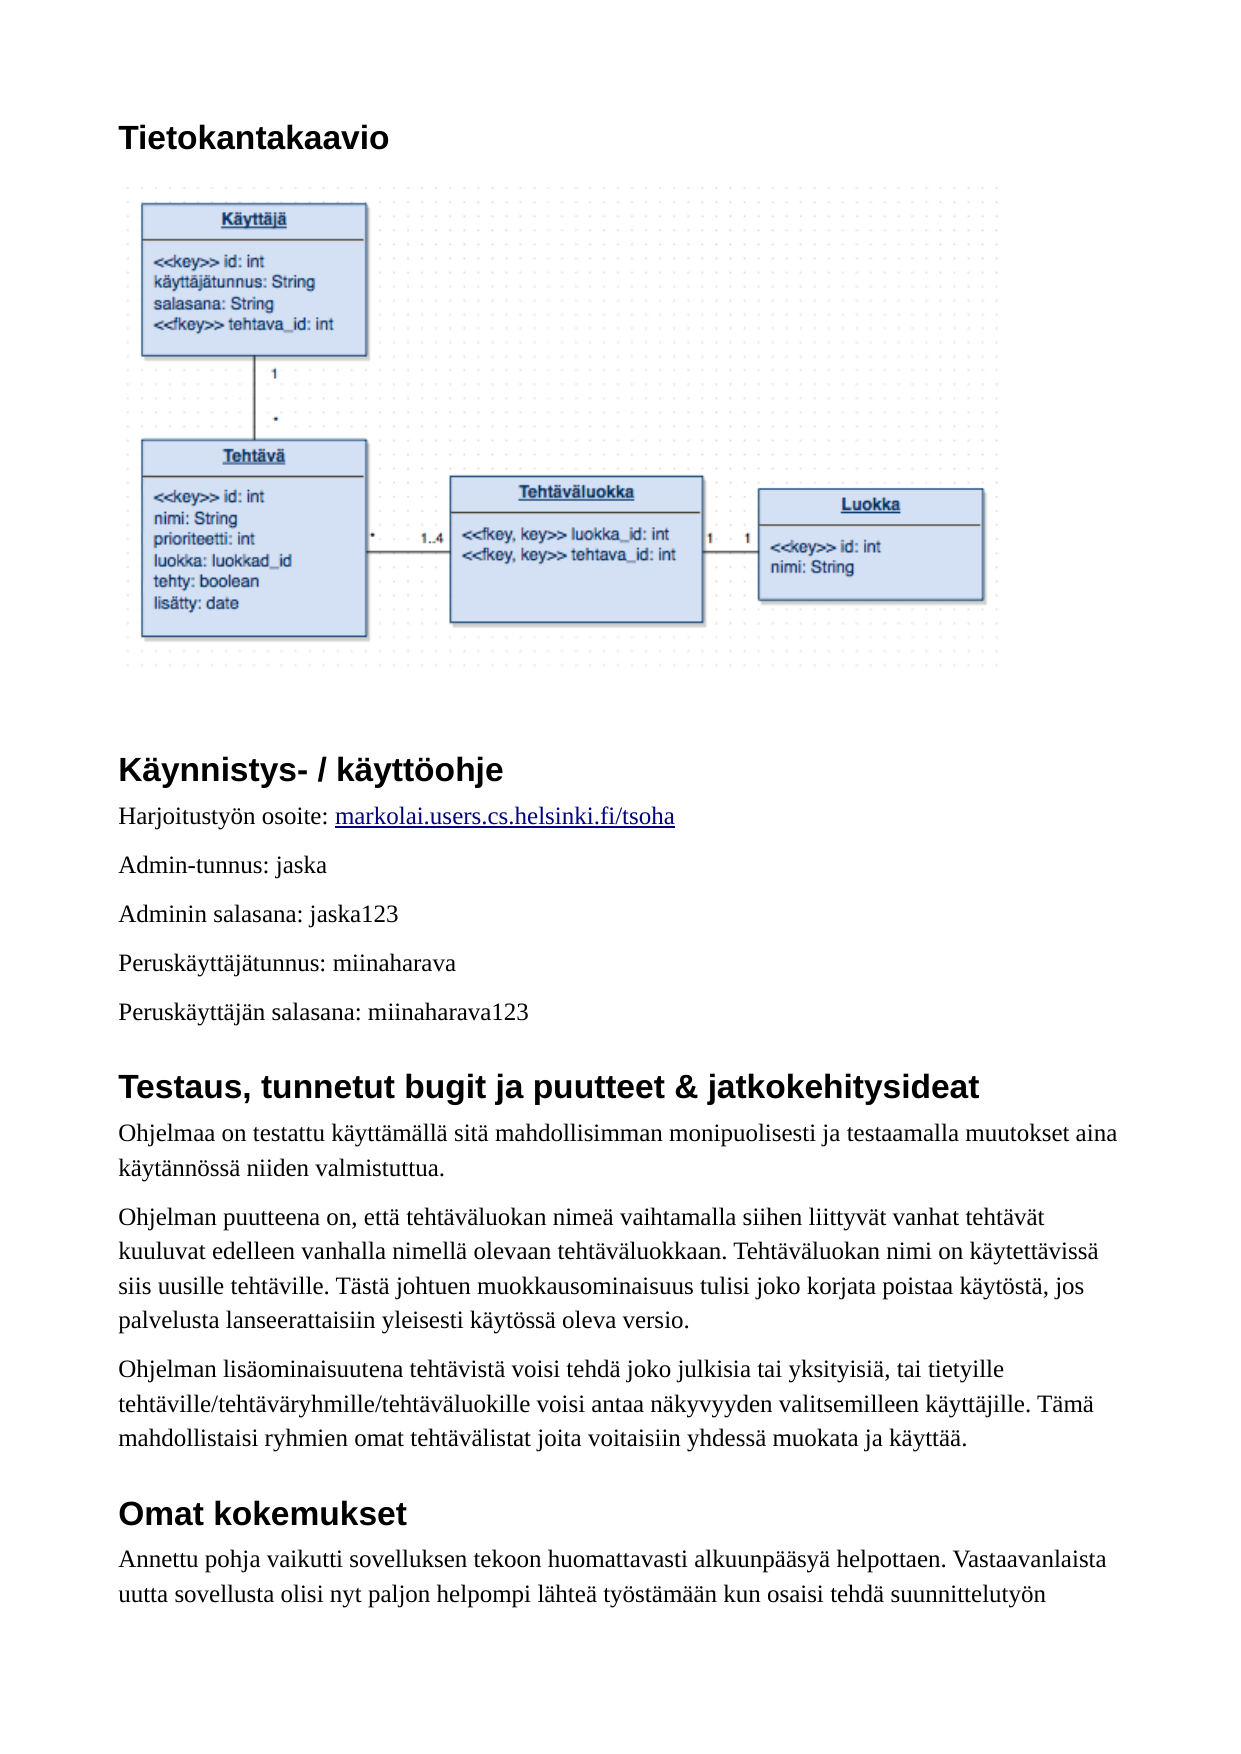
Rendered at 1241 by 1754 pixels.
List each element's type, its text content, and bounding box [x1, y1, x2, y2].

text Ohjelman lisäominaisuutena tehtävistä voisi tehdä joko julkisia tai yksityisiä, tai tietyille tehtäville/tehtäväryhmille/tehtäväluokille voisi antaa näkyvyyden valitsemilleen käyttäjille. Tämä mahdollistaisi ryhmien omat tehtävälistat joita voitaisiin yhdessä muokata ja käyttää. [118, 1354, 1122, 1452]
text Annettu pohja vaikutti sovelluksen tekoon huomattavasti alkuunpääsyä helpottaen. Vastaavanlaista uutta sovellusta olisi nyt paljon helpompi lähteä työstämään kun osaisi tehdä suunnittelutyön [118, 1544, 1122, 1608]
picture [118, 186, 1007, 675]
text Peruskäyttäjän salasana: miinaharava123 [118, 997, 1122, 1026]
text Adminin salasana: jaska123 [118, 899, 1122, 928]
subtitle Testaus, tunnetut bugit ja puutteet & jatkokehitysideat [118, 1067, 1122, 1106]
text Peruskäyttäjätunnus: miinaharava [118, 948, 1122, 977]
text Ohjelman puutteena on, että tehtäväluokan nimeä vaihtamalla siihen liittyvät vanhat tehtävät kuuluvat edelleen vanhalla nimellä olevaan tehtäväluokkaan. Tehtäväluokan nimi on käytettävissä siis uusille tehtäville. Tästä johtuen muokkausominaisuus tulisi joko korjata poistaa käytöstä, jos palvelusta lanseerattaisiin yleisesti käytössä oleva versio. [118, 1202, 1122, 1334]
subtitle Omat kokemukset [118, 1493, 1122, 1532]
subtitle Käynnistys- / käyttöohje [118, 750, 1122, 789]
text Harjoitustyön osoite: markolai.users.cs.helsinki.fi/tsoha [118, 801, 1122, 830]
subtitle Tietokantakaavio [118, 118, 1122, 157]
text Admin-tunnus: jaska [118, 850, 1122, 879]
text Ohjelmaa on testattu käyttämällä sitä mahdollisimman monipuolisesti ja testaamalla muutokset aina käytännössä niiden valmistuttua. [118, 1118, 1122, 1182]
